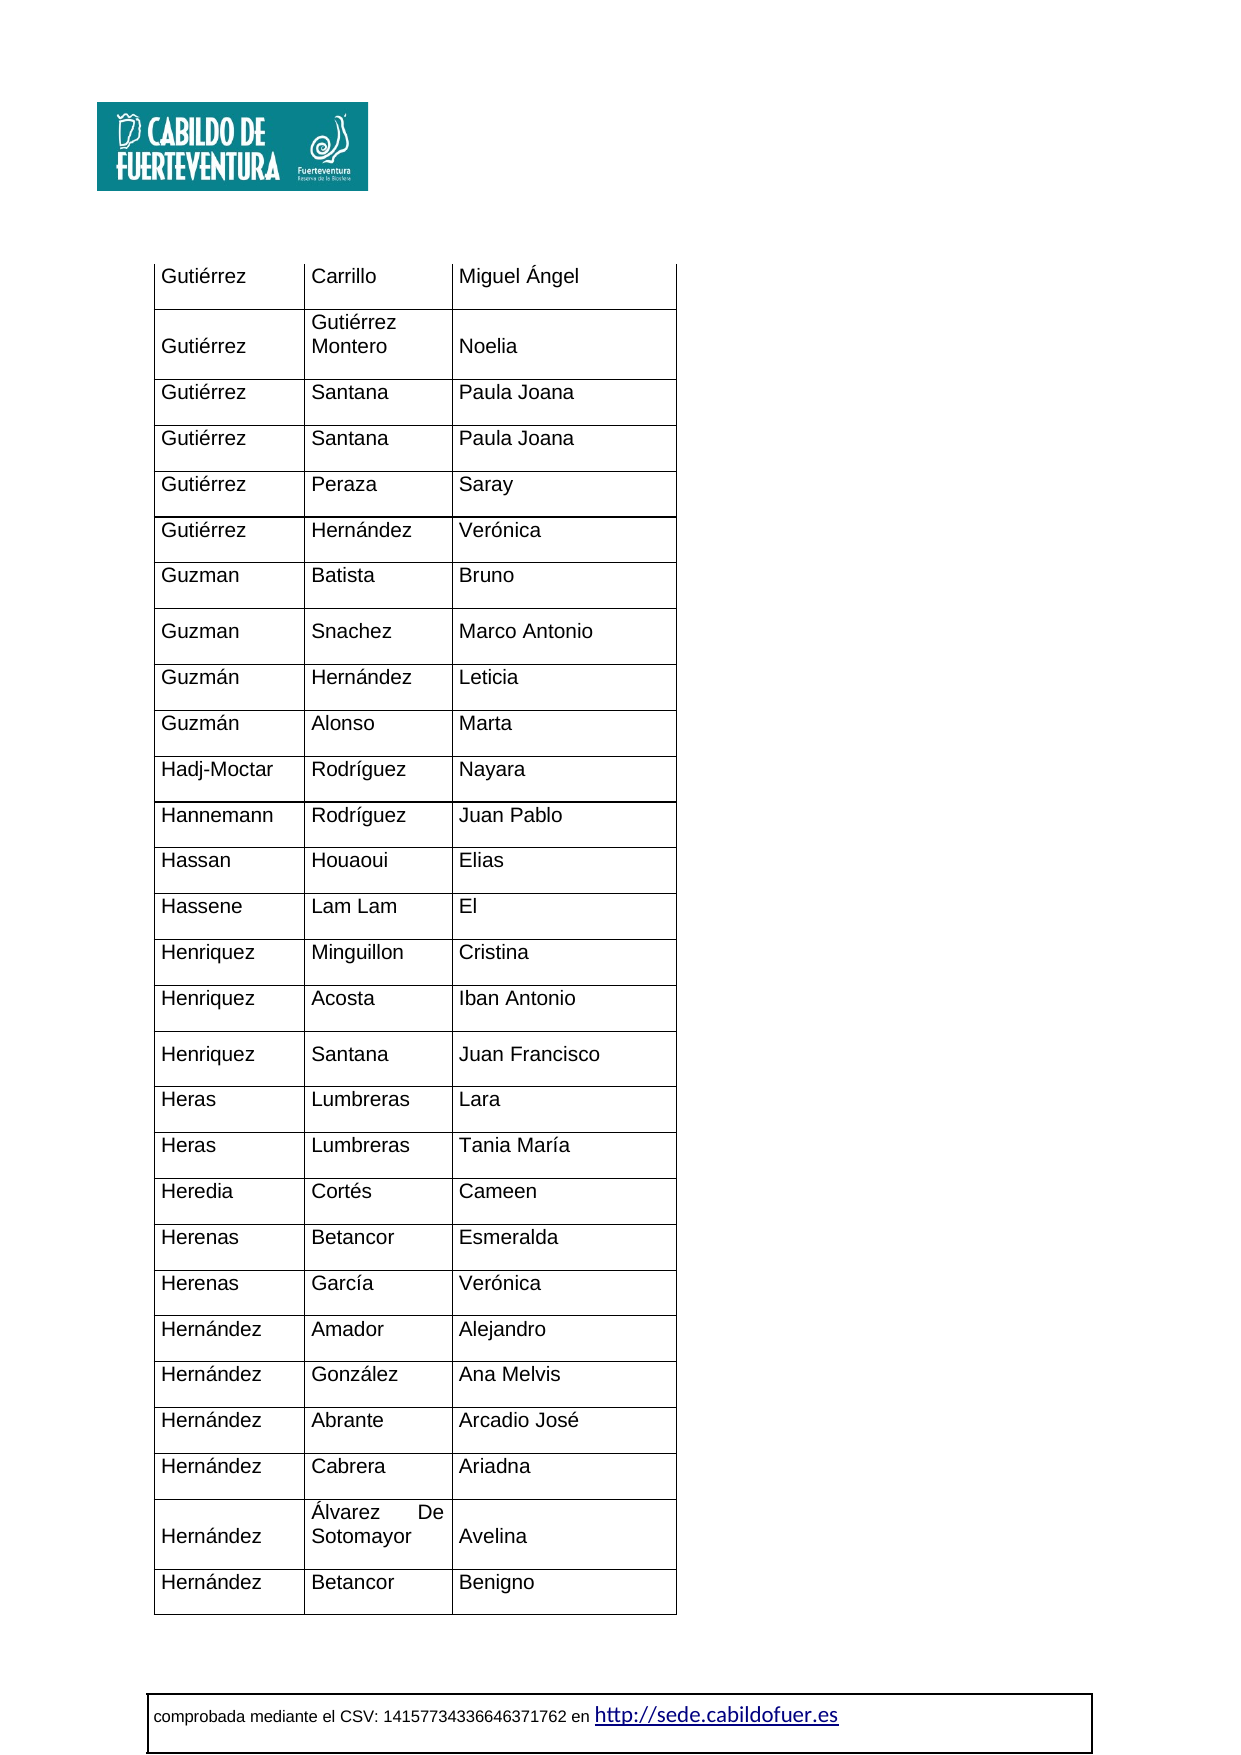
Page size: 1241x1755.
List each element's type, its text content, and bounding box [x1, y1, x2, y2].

table_cell Esmeralda [453, 1225, 676, 1269]
table_cell Cabrera [305, 1454, 452, 1499]
table_cell Lam Lam [305, 894, 452, 939]
table_cell Hernández [305, 518, 452, 562]
table_cell Alejandro [453, 1316, 676, 1361]
table_cell Rodríguez [305, 803, 452, 847]
table_cell Lumbreras [305, 1087, 452, 1132]
table_cell Hernández [155, 1454, 304, 1499]
table_cell Gutiérrez [155, 380, 304, 425]
table_cell Elias [453, 848, 676, 893]
table_cell Hernández [305, 665, 452, 710]
table_cell Betancor [305, 1225, 452, 1269]
table_cell Henriquez [155, 1032, 304, 1086]
table_cell Henriquez [155, 986, 304, 1031]
table_cell Hernández [155, 1362, 304, 1407]
table_cell Ariadna [453, 1454, 676, 1499]
table_cell Avelina [453, 1500, 676, 1568]
table_cell Hassan [155, 848, 304, 893]
table_cell Hannemann [155, 803, 304, 847]
table_cell Cortés [305, 1179, 452, 1224]
table_cell Hernández [155, 1500, 304, 1568]
table_cell Guzmán [155, 711, 304, 756]
table_cell Marta [453, 711, 676, 756]
table_cell Peraza [305, 472, 452, 516]
table_cell Gutiérrez [155, 426, 304, 471]
table_cell Álvarez De Sotomayor [305, 1500, 452, 1568]
table_cell Cameen [453, 1179, 676, 1224]
table_cell Acosta [305, 986, 452, 1031]
table_cell Verónica [453, 518, 676, 562]
table_cell Hadj-Moctar [155, 757, 304, 801]
table_cell Houaoui [305, 848, 452, 893]
table_cell Alonso [305, 711, 452, 756]
table_cell Snachez [305, 609, 452, 664]
table_cell Henriquez [155, 940, 304, 985]
table_cell Hassene [155, 894, 304, 939]
table_cell Paula Joana [453, 426, 676, 471]
table_cell Nayara [453, 757, 676, 801]
table_cell Guzmán [155, 665, 304, 710]
table_cell Verónica [453, 1271, 676, 1315]
table_cell Juan Pablo [453, 803, 676, 847]
table_cell Gutiérrez Montero [305, 310, 452, 379]
table_cell Minguillon [305, 940, 452, 985]
table_cell Heredia [155, 1179, 304, 1224]
table_cell Santana [305, 380, 452, 425]
table_cell Cristina [453, 940, 676, 985]
table_cell Betancor [305, 1570, 452, 1614]
table_cell Guzman [155, 609, 304, 664]
table_cell Arcadio José [453, 1408, 676, 1453]
table_cell Lara [453, 1087, 676, 1132]
table_cell Bruno [453, 563, 676, 608]
table_cell Herenas [155, 1271, 304, 1315]
table_cell Ana Melvis [453, 1362, 676, 1407]
table_cell Gutiérrez [155, 518, 304, 562]
table_cell Abrante [305, 1408, 452, 1453]
table_header Miguel Ángel [453, 264, 676, 309]
table_cell García [305, 1271, 452, 1315]
table_cell Rodríguez [305, 757, 452, 801]
table_cell Santana [305, 1032, 452, 1086]
table_cell Juan Francisco [453, 1032, 676, 1086]
table_cell Lumbreras [305, 1133, 452, 1178]
table_cell Noelia [453, 310, 676, 379]
table_cell Guzman [155, 563, 304, 608]
table_cell Hernández [155, 1408, 304, 1453]
table_header Gutiérrez [155, 264, 304, 309]
table_cell Herenas [155, 1225, 304, 1269]
table_cell Paula Joana [453, 380, 676, 425]
table_cell Amador [305, 1316, 452, 1361]
table_cell Hernández [155, 1570, 304, 1614]
table_cell Benigno [453, 1570, 676, 1614]
table_cell Marco Antonio [453, 609, 676, 664]
table_header Carrillo [305, 264, 452, 309]
table_cell Gutiérrez [155, 310, 304, 379]
table_cell Batista [305, 563, 452, 608]
table_cell Leticia [453, 665, 676, 710]
table_cell Heras [155, 1133, 304, 1178]
table_cell González [305, 1362, 452, 1407]
table_cell Hernández [155, 1316, 304, 1361]
table_cell Saray [453, 472, 676, 516]
table_cell Tania María [453, 1133, 676, 1178]
table_cell Gutiérrez [155, 472, 304, 516]
table_cell Santana [305, 426, 452, 471]
table_cell Iban Antonio [453, 986, 676, 1031]
table_cell Heras [155, 1087, 304, 1132]
table_cell El [453, 894, 676, 939]
